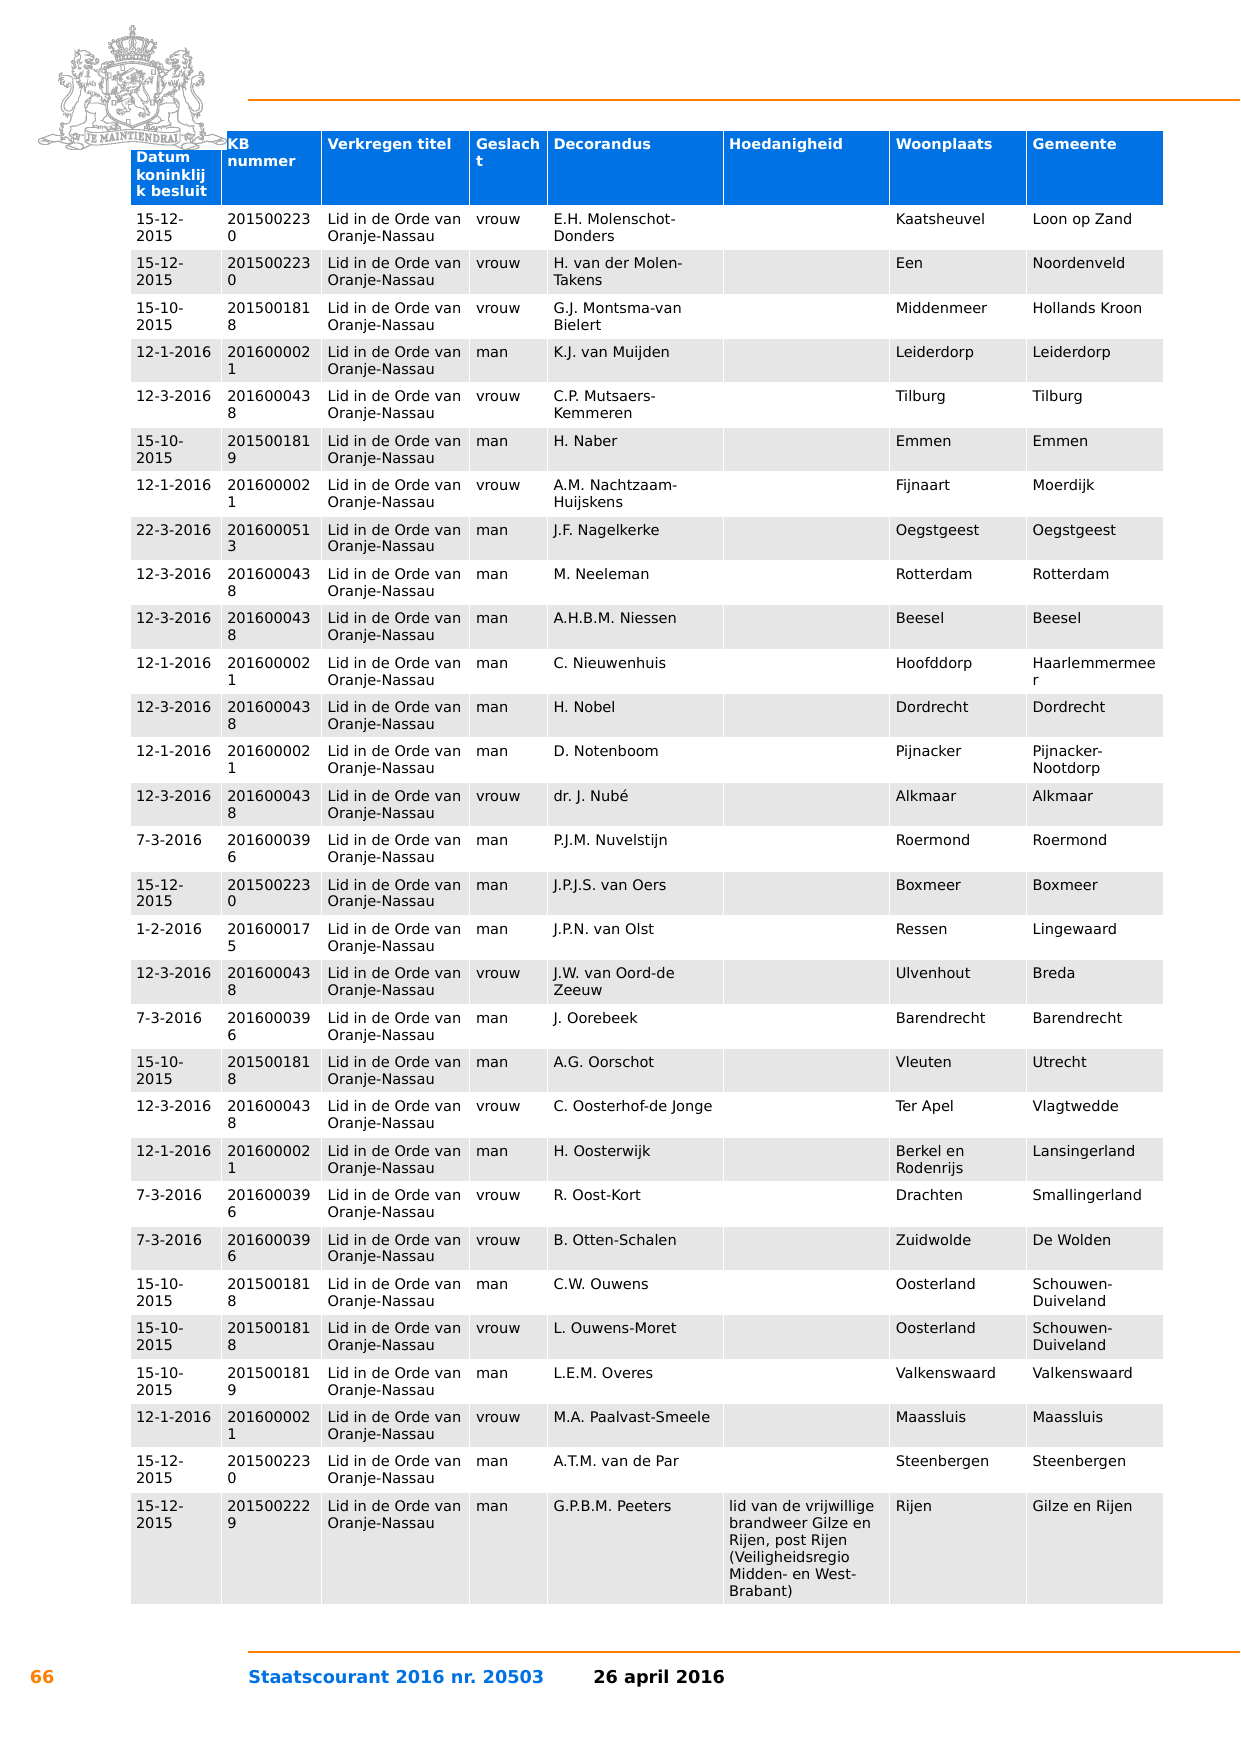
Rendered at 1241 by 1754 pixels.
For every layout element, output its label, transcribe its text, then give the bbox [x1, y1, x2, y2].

table_cell Lid in de Orde van Oranje-Nassau [322, 650, 469, 693]
table_cell 12-3-2016 [131, 384, 221, 427]
table_cell 2016000021 [222, 1138, 321, 1181]
table_cell Lid in de Orde van Oranje-Nassau [322, 250, 469, 294]
table_cell Emmen [890, 428, 1026, 471]
table_cell G.P.B.M. Peeters [548, 1493, 723, 1604]
table_cell man [470, 428, 547, 471]
table_cell Rotterdam [1027, 561, 1163, 604]
table_cell Oegstgeest [1027, 517, 1163, 560]
table_cell man [470, 1449, 547, 1492]
table_cell 12-3-2016 [131, 694, 221, 737]
table_cell Lid in de Orde van Oranje-Nassau [322, 561, 469, 604]
table_cell G.J. Montsma-van Bielert [548, 295, 723, 338]
table_cell Lid in de Orde van Oranje-Nassau [322, 1227, 469, 1270]
table_cell Lid in de Orde van Oranje-Nassau [322, 1094, 469, 1137]
table_cell Leiderdorp [890, 339, 1026, 382]
table_cell 15-10-2015 [131, 1360, 221, 1403]
table_cell [724, 517, 889, 560]
table_cell [724, 650, 889, 693]
table_header Verkregen titel [322, 131, 469, 205]
table_cell Beesel [890, 605, 1026, 649]
table_cell 2015001819 [222, 428, 321, 471]
table_cell Noordenveld [1027, 250, 1163, 294]
table_cell man [470, 650, 547, 693]
table_cell [724, 694, 889, 737]
table_cell [724, 916, 889, 959]
table_cell vrouw [470, 1315, 547, 1359]
table_cell Boxmeer [890, 872, 1026, 915]
table_cell [724, 384, 889, 427]
table_cell 12-3-2016 [131, 783, 221, 826]
table_cell Beesel [1027, 605, 1163, 649]
table_cell Roermond [1027, 827, 1163, 871]
table_cell Moerdijk [1027, 472, 1163, 516]
table_cell [724, 1227, 889, 1270]
table_cell Lid in de Orde van Oranje-Nassau [322, 428, 469, 471]
table_cell Dordrecht [890, 694, 1026, 737]
table_cell [724, 1449, 889, 1492]
table_cell Lid in de Orde van Oranje-Nassau [322, 339, 469, 382]
table_cell 12-1-2016 [131, 1404, 221, 1447]
table_cell [724, 206, 889, 249]
table_cell Een [890, 250, 1026, 294]
table_cell [724, 428, 889, 471]
table_cell C.P. Mutsaers-Kemmeren [548, 384, 723, 427]
table_cell man [470, 1493, 547, 1604]
table_cell Utrecht [1027, 1049, 1163, 1092]
table_cell 7-3-2016 [131, 827, 221, 871]
table_cell Lid in de Orde van Oranje-Nassau [322, 960, 469, 1004]
table_cell Lid in de Orde van Oranje-Nassau [322, 1138, 469, 1181]
table_cell Lingewaard [1027, 916, 1163, 959]
table_cell Drachten [890, 1182, 1026, 1226]
table_cell K.J. van Muijden [548, 339, 723, 382]
table_cell Gilze en Rijen [1027, 1493, 1163, 1604]
table_cell Barendrecht [1027, 1005, 1163, 1048]
table_cell Berkel en Rodenrijs [890, 1138, 1026, 1181]
picture [38, 25, 227, 150]
table_header KB nummer [222, 131, 321, 205]
table_cell lid van de vrijwillige brandweer Gilze en Rijen, post Rijen (Veiligheidsregio Midden- en West-Brabant) [724, 1493, 889, 1604]
table_cell 15-12-2015 [131, 872, 221, 915]
table_cell Lid in de Orde van Oranje-Nassau [322, 384, 469, 427]
table_cell man [470, 827, 547, 871]
table_cell 2015001818 [222, 1049, 321, 1092]
table_cell A.T.M. van de Par [548, 1449, 723, 1492]
table_cell man [470, 1271, 547, 1314]
table_cell [724, 295, 889, 338]
table_cell [724, 1138, 889, 1181]
table_cell man [470, 605, 547, 649]
table_cell vrouw [470, 783, 547, 826]
table_cell 2016000175 [222, 916, 321, 959]
table_cell man [470, 1360, 547, 1403]
table_cell Lid in de Orde van Oranje-Nassau [322, 1049, 469, 1092]
table_cell vrouw [470, 206, 547, 249]
table_cell [724, 339, 889, 382]
table_cell Lid in de Orde van Oranje-Nassau [322, 1360, 469, 1403]
table_cell 2016000021 [222, 339, 321, 382]
table_cell [724, 1404, 889, 1447]
table_cell 2016000438 [222, 605, 321, 649]
table_cell Hoofddorp [890, 650, 1026, 693]
table_cell Lid in de Orde van Oranje-Nassau [322, 1315, 469, 1359]
table_cell vrouw [470, 384, 547, 427]
table_cell Lid in de Orde van Oranje-Nassau [322, 517, 469, 560]
table_cell dr. J. Nubé [548, 783, 723, 826]
table_cell 2016000021 [222, 650, 321, 693]
table_cell 7-3-2016 [131, 1227, 221, 1270]
table_cell Dordrecht [1027, 694, 1163, 737]
table_cell Vleuten [890, 1049, 1026, 1092]
table_cell 2016000021 [222, 472, 321, 516]
table_cell Lid in de Orde van Oranje-Nassau [322, 1493, 469, 1604]
table_cell Boxmeer [1027, 872, 1163, 915]
table_cell Lid in de Orde van Oranje-Nassau [322, 783, 469, 826]
table_cell L.E.M. Overes [548, 1360, 723, 1403]
table_cell J.P.N. van Olst [548, 916, 723, 959]
table_cell J.P.J.S. van Oers [548, 872, 723, 915]
table_cell [724, 827, 889, 871]
table_cell Lansingerland [1027, 1138, 1163, 1181]
table_cell 15-12-2015 [131, 1493, 221, 1604]
table_cell 2016000396 [222, 1005, 321, 1048]
table_cell J. Oorebeek [548, 1005, 723, 1048]
table_cell Leiderdorp [1027, 339, 1163, 382]
table_cell A.H.B.M. Niessen [548, 605, 723, 649]
table_cell Lid in de Orde van Oranje-Nassau [322, 1404, 469, 1447]
table_cell man [470, 1138, 547, 1181]
table_cell Alkmaar [1027, 783, 1163, 826]
table_cell 12-3-2016 [131, 561, 221, 604]
table_cell 7-3-2016 [131, 1182, 221, 1226]
table_cell Lid in de Orde van Oranje-Nassau [322, 739, 469, 782]
table_cell Breda [1027, 960, 1163, 1004]
table_cell 2016000513 [222, 517, 321, 560]
table_cell Loon op Zand [1027, 206, 1163, 249]
table_cell C. Oosterhof-de Jonge [548, 1094, 723, 1137]
table_cell 15-10-2015 [131, 295, 221, 338]
table_cell 22-3-2016 [131, 517, 221, 560]
table_cell 15-12-2015 [131, 206, 221, 249]
table_cell 12-1-2016 [131, 472, 221, 516]
table_cell 12-3-2016 [131, 1094, 221, 1137]
table_cell J.F. Nagelkerke [548, 517, 723, 560]
table_cell Vlagtwedde [1027, 1094, 1163, 1137]
table_cell Lid in de Orde van Oranje-Nassau [322, 1005, 469, 1048]
table_cell H. Naber [548, 428, 723, 471]
table_cell B. Otten-Schalen [548, 1227, 723, 1270]
table_cell Hollands Kroon [1027, 295, 1163, 338]
table_cell man [470, 916, 547, 959]
table_cell Lid in de Orde van Oranje-Nassau [322, 694, 469, 737]
table_cell Rijen [890, 1493, 1026, 1604]
table_cell R. Oost-Kort [548, 1182, 723, 1226]
table_cell 2016000438 [222, 783, 321, 826]
table_cell 7-3-2016 [131, 1005, 221, 1048]
table_cell Lid in de Orde van Oranje-Nassau [322, 472, 469, 516]
table_cell 12-3-2016 [131, 605, 221, 649]
table_cell Steenbergen [890, 1449, 1026, 1492]
table_cell De Wolden [1027, 1227, 1163, 1270]
table_cell Pijnacker-Nootdorp [1027, 739, 1163, 782]
table_cell man [470, 739, 547, 782]
table_cell vrouw [470, 472, 547, 516]
table_cell Valkenswaard [1027, 1360, 1163, 1403]
table_cell man [470, 517, 547, 560]
table_cell Oegstgeest [890, 517, 1026, 560]
table_cell Kaatsheuvel [890, 206, 1026, 249]
table_cell Schouwen-Duiveland [1027, 1315, 1163, 1359]
table_cell L. Ouwens-Moret [548, 1315, 723, 1359]
table_cell J.W. van Oord-de Zeeuw [548, 960, 723, 1004]
table_cell 15-10-2015 [131, 1271, 221, 1314]
table_cell H. Nobel [548, 694, 723, 737]
table_cell [724, 739, 889, 782]
table_cell C. Nieuwenhuis [548, 650, 723, 693]
table_cell Lid in de Orde van Oranje-Nassau [322, 872, 469, 915]
table_cell Zuidwolde [890, 1227, 1026, 1270]
table_cell M.A. Paalvast-Smeele [548, 1404, 723, 1447]
table_cell man [470, 1049, 547, 1092]
table_header Woonplaats [890, 131, 1026, 205]
table_cell [724, 561, 889, 604]
table_cell 2016000396 [222, 1227, 321, 1270]
table_header Datum koninklijk besluit [131, 150, 221, 205]
table_cell Valkenswaard [890, 1360, 1026, 1403]
table_cell Steenbergen [1027, 1449, 1163, 1492]
table_cell [724, 1182, 889, 1226]
table_cell 2016000438 [222, 561, 321, 604]
table_cell 2016000438 [222, 960, 321, 1004]
table_cell 12-3-2016 [131, 960, 221, 1004]
table_cell 15-10-2015 [131, 428, 221, 471]
table_cell Fijnaart [890, 472, 1026, 516]
table_cell Lid in de Orde van Oranje-Nassau [322, 605, 469, 649]
table_cell 2016000021 [222, 1404, 321, 1447]
table_cell [724, 605, 889, 649]
table_cell E.H. Molenschot-Donders [548, 206, 723, 249]
table_cell man [470, 339, 547, 382]
table_cell 2015002230 [222, 206, 321, 249]
table_cell 12-1-2016 [131, 1138, 221, 1181]
table_cell Rotterdam [890, 561, 1026, 604]
table_cell Maassluis [1027, 1404, 1163, 1447]
table_cell man [470, 561, 547, 604]
table_cell Smallingerland [1027, 1182, 1163, 1226]
table_cell [724, 1049, 889, 1092]
table_cell H. Oosterwijk [548, 1138, 723, 1181]
table_cell Lid in de Orde van Oranje-Nassau [322, 295, 469, 338]
table_cell vrouw [470, 960, 547, 1004]
table_cell Pijnacker [890, 739, 1026, 782]
table_cell Middenmeer [890, 295, 1026, 338]
table_cell vrouw [470, 250, 547, 294]
table_cell [724, 250, 889, 294]
table_cell Maassluis [890, 1404, 1026, 1447]
table_cell Lid in de Orde van Oranje-Nassau [322, 916, 469, 959]
table_cell Ressen [890, 916, 1026, 959]
table_cell H. van der Molen-Takens [548, 250, 723, 294]
table_cell 1-2-2016 [131, 916, 221, 959]
table_cell 2015001818 [222, 1271, 321, 1314]
table_cell 2016000438 [222, 384, 321, 427]
table_cell [724, 783, 889, 826]
table_cell [724, 1005, 889, 1048]
table_cell Lid in de Orde van Oranje-Nassau [322, 1182, 469, 1226]
table_cell Haarlemmermeer [1027, 650, 1163, 693]
table_cell vrouw [470, 1182, 547, 1226]
table_cell Ulvenhout [890, 960, 1026, 1004]
table_cell Emmen [1027, 428, 1163, 471]
table_cell man [470, 1005, 547, 1048]
table_cell P.J.M. Nuvelstijn [548, 827, 723, 871]
table_cell 15-12-2015 [131, 1449, 221, 1492]
table_cell 2016000438 [222, 1094, 321, 1137]
table_cell 2015001818 [222, 1315, 321, 1359]
table_cell man [470, 694, 547, 737]
table_cell 2016000438 [222, 694, 321, 737]
table_cell Barendrecht [890, 1005, 1026, 1048]
table_cell Lid in de Orde van Oranje-Nassau [322, 206, 469, 249]
table_cell Lid in de Orde van Oranje-Nassau [322, 827, 469, 871]
table_header Hoedanigheid [724, 131, 889, 205]
table_cell Schouwen-Duiveland [1027, 1271, 1163, 1314]
table_cell [724, 872, 889, 915]
table_cell 12-1-2016 [131, 650, 221, 693]
table_cell Oosterland [890, 1271, 1026, 1314]
table_cell C.W. Ouwens [548, 1271, 723, 1314]
table_cell Tilburg [1027, 384, 1163, 427]
table_cell 2015002230 [222, 1449, 321, 1492]
table_cell vrouw [470, 295, 547, 338]
table_cell 12-1-2016 [131, 739, 221, 782]
table_cell 2016000396 [222, 1182, 321, 1226]
table_cell 12-1-2016 [131, 339, 221, 382]
table_cell D. Notenboom [548, 739, 723, 782]
table_cell [724, 472, 889, 516]
table_cell Alkmaar [890, 783, 1026, 826]
table_cell Ter Apel [890, 1094, 1026, 1137]
table_cell vrouw [470, 1094, 547, 1137]
table_cell 2015002229 [222, 1493, 321, 1604]
table_cell Oosterland [890, 1315, 1026, 1359]
table_cell 2016000396 [222, 827, 321, 871]
table_cell Lid in de Orde van Oranje-Nassau [322, 1449, 469, 1492]
table_cell 2016000021 [222, 739, 321, 782]
table_cell Lid in de Orde van Oranje-Nassau [322, 1271, 469, 1314]
table_header Decorandus [548, 131, 723, 205]
table_cell 2015002230 [222, 872, 321, 915]
table_cell M. Neeleman [548, 561, 723, 604]
table_cell A.G. Oorschot [548, 1049, 723, 1092]
table_cell 15-10-2015 [131, 1049, 221, 1092]
table_cell [724, 1315, 889, 1359]
table_cell 2015001818 [222, 295, 321, 338]
table_cell [724, 1094, 889, 1137]
table_cell [724, 1271, 889, 1314]
table_cell man [470, 872, 547, 915]
table_cell 15-12-2015 [131, 250, 221, 294]
table_cell 2015001819 [222, 1360, 321, 1403]
table_cell Tilburg [890, 384, 1026, 427]
table_cell Roermond [890, 827, 1026, 871]
table_cell 15-10-2015 [131, 1315, 221, 1359]
table_cell A.M. Nachtzaam-Huijskens [548, 472, 723, 516]
table_cell [724, 1360, 889, 1403]
table_cell 2015002230 [222, 250, 321, 294]
table_header Gemeente [1027, 131, 1163, 205]
table_cell vrouw [470, 1404, 547, 1447]
table_cell vrouw [470, 1227, 547, 1270]
table_header Geslacht [470, 131, 547, 205]
table_cell [724, 960, 889, 1004]
